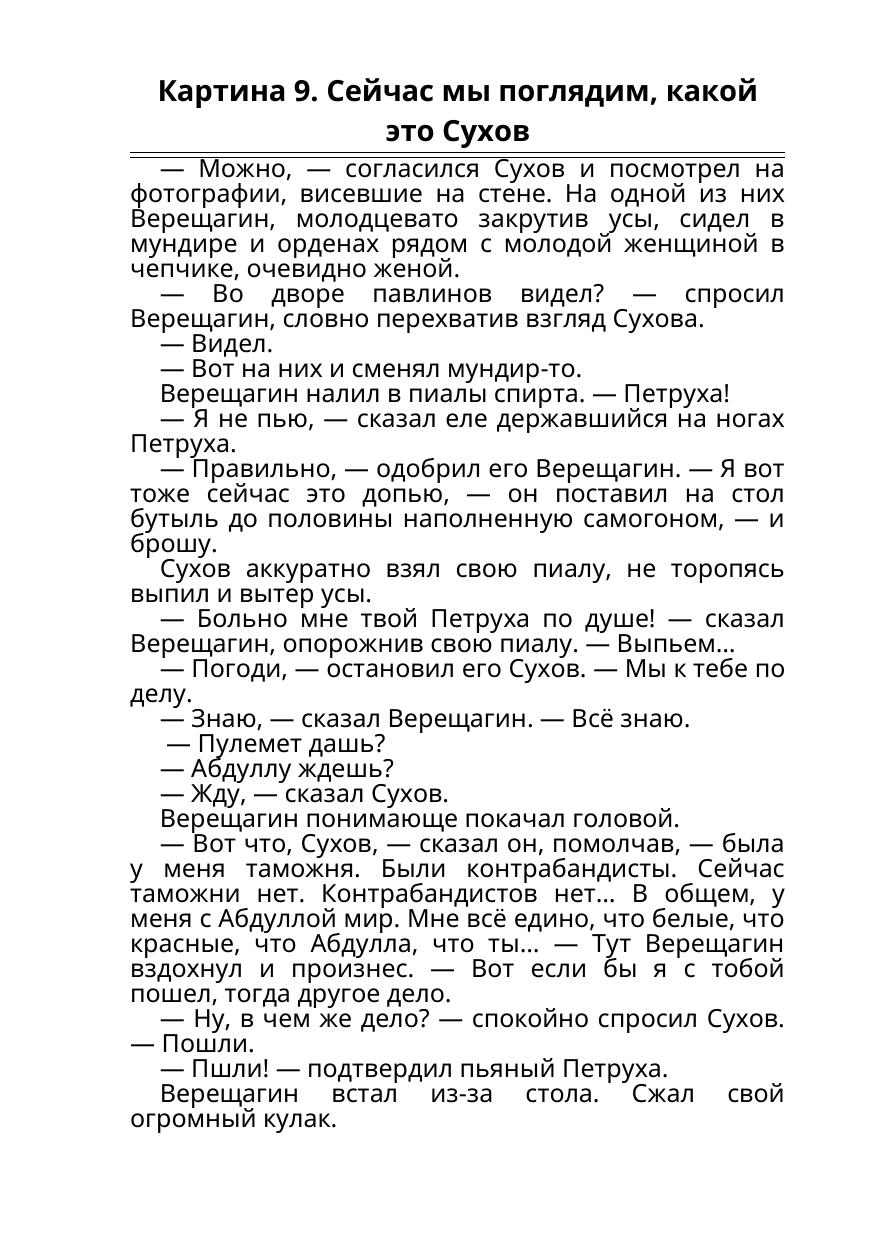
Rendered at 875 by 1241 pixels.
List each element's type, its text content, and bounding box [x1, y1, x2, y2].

text — Пулемет дашь? [130, 732, 785, 757]
text — Вот на них и сменял мундир-то. [130, 357, 785, 382]
text — Правильно, — одобрил его Верещагин. — Я вот тоже сейчас это допью, — он поставил на стол бутыль до половины наполненную самогоном, — и брошу. [130, 457, 785, 557]
text — Пшли! — подтвердил пьяный Петруха. [130, 1057, 785, 1082]
text Верещагин понимающе покачал головой. [130, 807, 785, 832]
text — Знаю, — сказал Верещагин. — Всё знаю. [130, 707, 785, 732]
text Сухов аккуратно взял свою пиалу, не торопясь выпил и вытер усы. [130, 557, 785, 607]
text — Жду, — сказал Сухов. [130, 782, 785, 807]
text — Вот что, Сухов, — сказал он, помолчав, — была у меня таможня. Были контрабандисты. Сейчас таможни нет. Контрабандистов нет… В общем, у меня с Абдуллой мир. Мне всё едино, что белые, что красные, что Абдулла, что ты… — Тут Верещагин вздохнул и произнес. — Вот если бы я с тобой пошел, тогда другое дело. [130, 832, 785, 1007]
text — Абдуллу ждешь? [130, 757, 785, 782]
text — Можно, — согласился Сухов и посмотрел на фотографии, висевшие на стене. На одной из них Верещагин, молодцевато закрутив усы, сидел в мундире и орденах рядом с молодой женщиной в чепчике, очевидно женой. [130, 158, 785, 282]
text Верещагин встал из-за стола. Сжал свой огромный кулак. [130, 1082, 785, 1132]
text Верещагин налил в пиалы спирта. — Петруха! [130, 382, 785, 407]
text — Погоди, — остановил его Сухов. — Мы к тебе по делу. [130, 657, 785, 707]
text — Во дворе павлинов видел? — спросил Верещагин, словно перехватив взгляд Сухова. [130, 282, 785, 332]
text — Я не пью, — сказал еле державшийся на ногах Петруха. [130, 407, 785, 457]
text — Ну, в чем же дело? — спокойно спросил Сухов. — Пошли. [130, 1007, 785, 1057]
text — Видел. [130, 332, 785, 357]
text — Больно мне твой Петруха по душе! — сказал Верещагин, опорожнив свою пиалу. — Выпьем… [130, 607, 785, 657]
